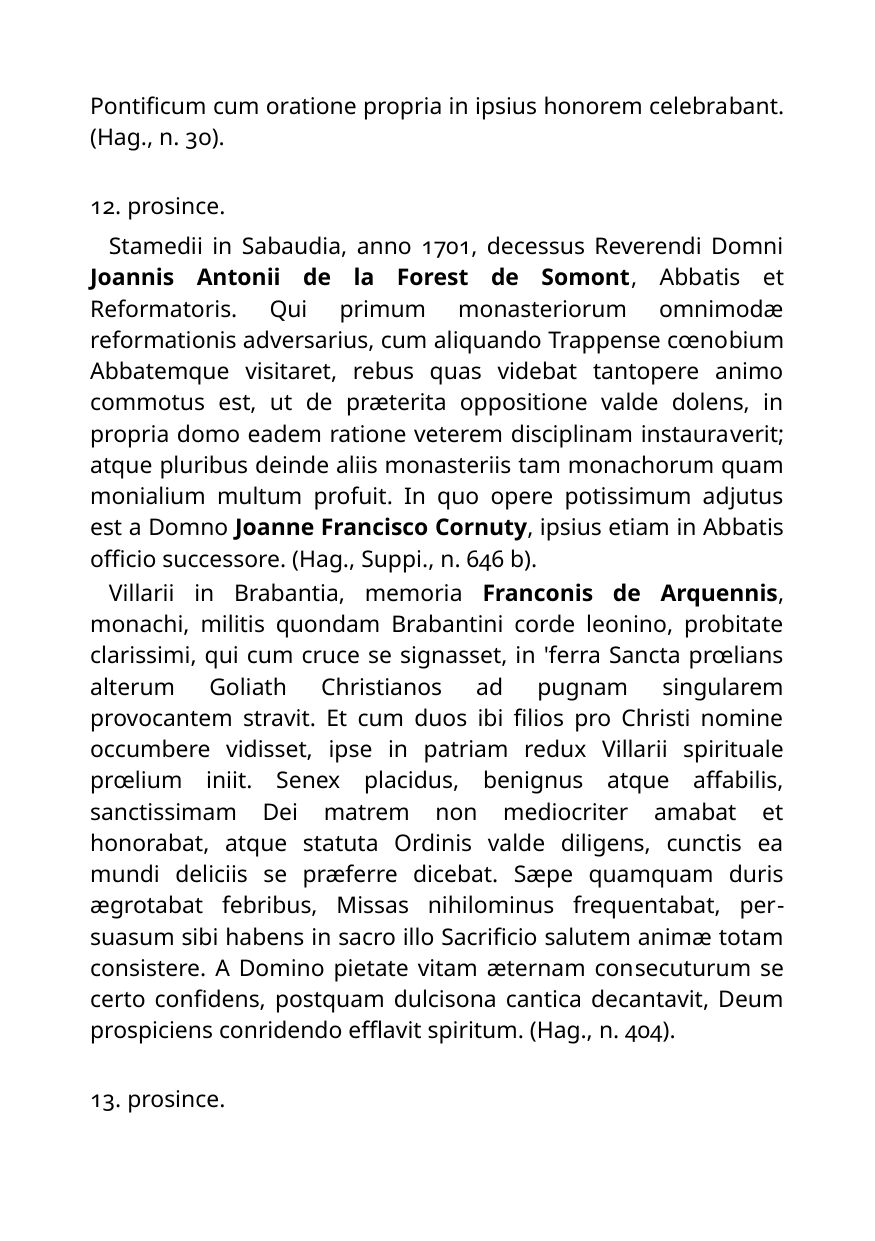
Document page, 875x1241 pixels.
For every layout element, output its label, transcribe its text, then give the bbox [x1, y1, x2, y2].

text Pontificum cum oratione propria in ipsius honorem celebra­bant. (Hag., n. 3o). [90, 90, 784, 152]
text 12. prosince. [90, 190, 784, 221]
text Villarii in Brabantia, memoria Franconis de Arquennis, monachi, militis quondam Brabantini corde leonino, probitate clarissimi, qui cum cruce se signasset, in 'ferra Sancta prœlians alterum Goliath Christianos ad pugnam singularem provocantem stravit. Et cum duos ibi filios pro Christi nomine occumbere vidisset, ipse in patriam redux Villarii spirituale prœlium iniit. Senex placidus, benignus atque affabilis, sanctissimam Dei matrem non mediocriter amabat et honorabat, atque statuta Ordinis valde diligens, cunctis ea mundi deliciis se præferre dicebat. Sæpe quamquam duris ægrotabat febribus, Missas nihilominus frequentabat, per­suasum sibi habens in sacro illo Sacrificio salutem animæ totam consistere. A Domino pietate vitam æternam con­secuturum se certo confidens, postquam dulcisona cantica decantavit, Deum prospiciens conridendo efflavit spiritum. (Hag., n. 404). [90, 577, 784, 1046]
text 13. prosince. [90, 1083, 784, 1114]
text Stamedii in Sabaudia, anno 1701, decessus Reverendi Domni Joannis Antonii de la Forest de Somont, Abbatis et Reformatoris. Qui primum monasteriorum omnimodæ reformationis adversarius, cum aliquando Trappense cœno­bium Abbatemque visitaret, rebus quas videbat tantopere animo commotus est, ut de præterita oppositione valde dolens, in propria domo eadem ratione veterem disciplinam instaura­verit; atque pluribus deinde aliis monasteriis tam monachorum quam monialium multum profuit. In quo opere potissimum adjutus est a Domno Joanne Francisco Cornuty, ipsius etiam in Abbatis officio successore. (Hag., Suppi., n. 646 b). [90, 230, 784, 574]
